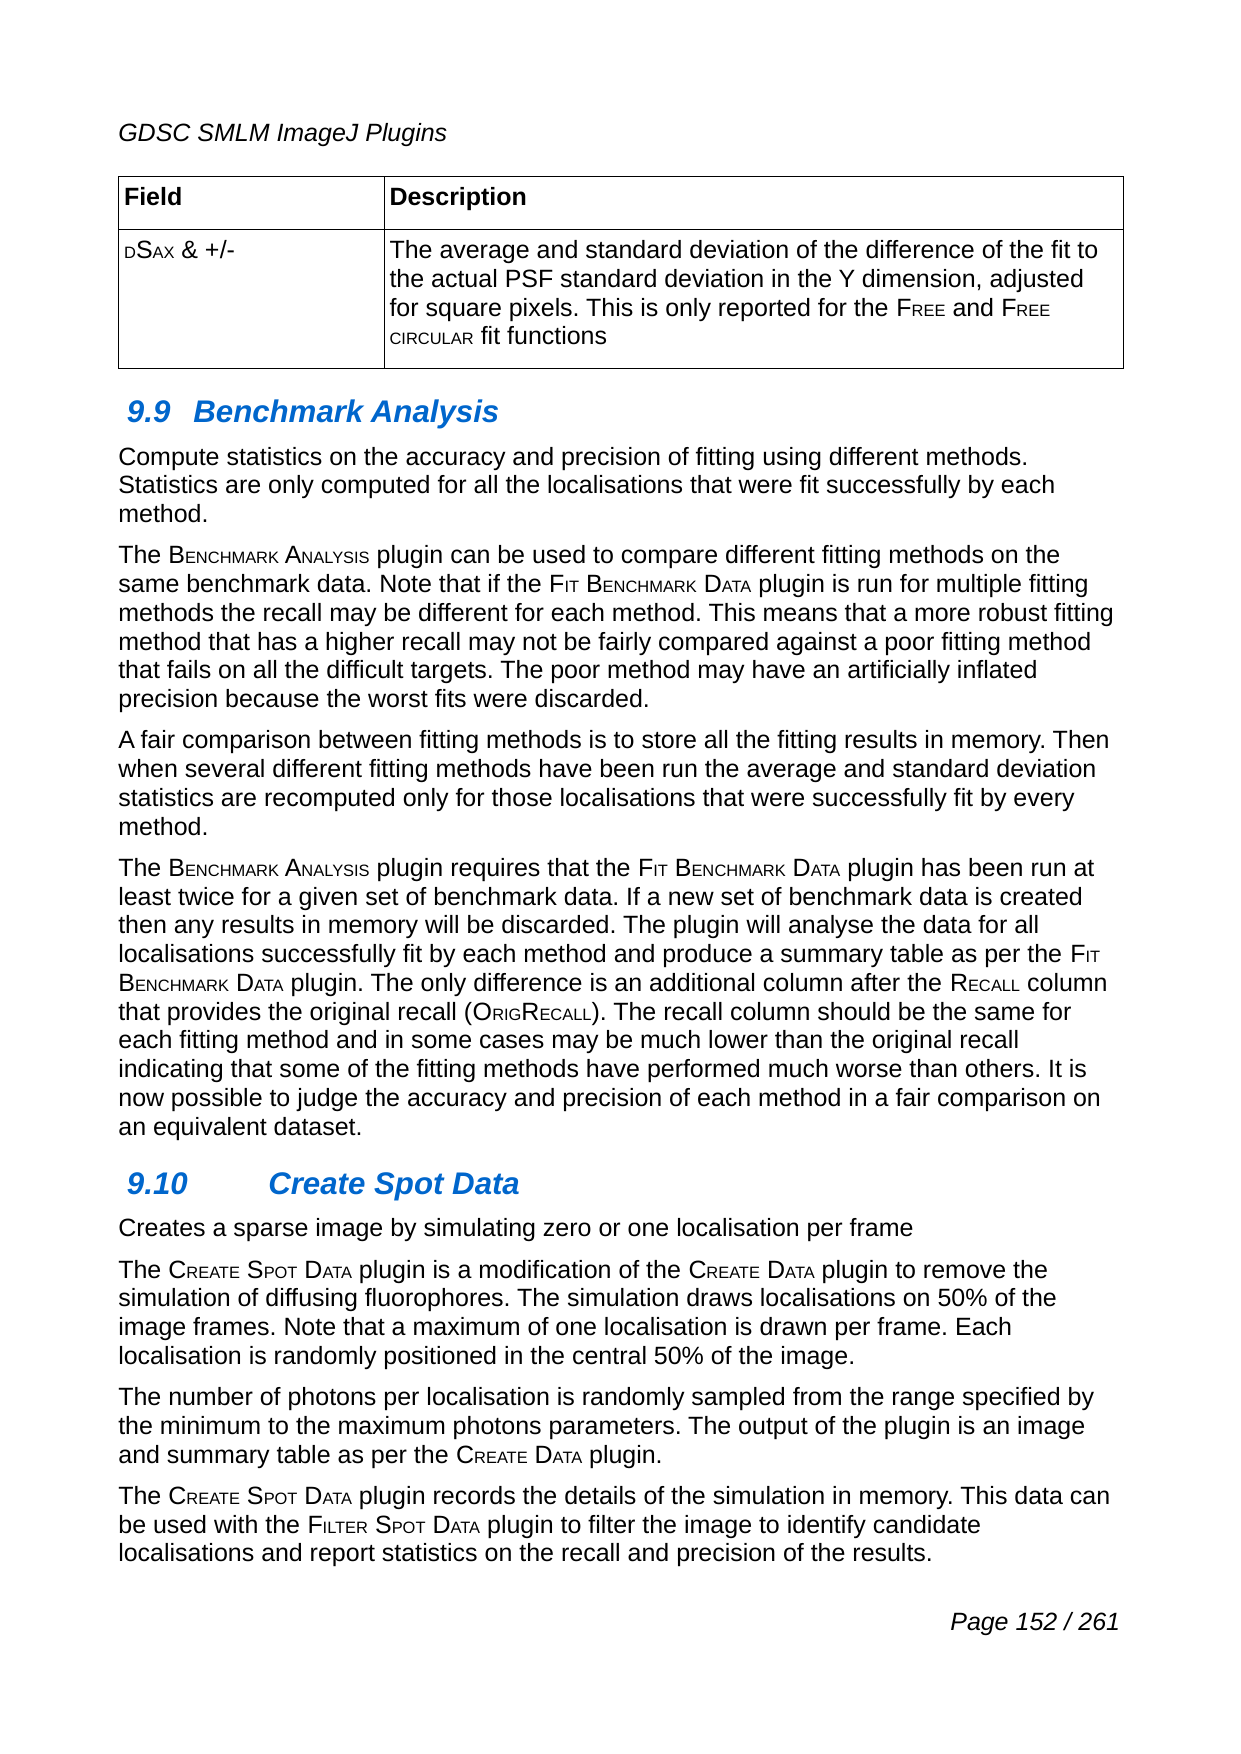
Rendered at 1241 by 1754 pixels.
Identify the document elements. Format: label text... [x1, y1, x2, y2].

text The Benchmark Analysis plugin requires that the Fit Benchmark Data plugin has been run at least twice for a given set of benchmark data. If a new set of benchmark data is created then any results in memory will be discarded. The plugin will analyse the data for all localisations successfully fit by each method and produce a summary table as per the Fit Benchmark Data plugin. The only difference is an additional column after the Recall column that provides the original recall (OrigRecall). The recall column should be the same for each fitting method and in some cases may be much lower than the original recall indicating that some of the fitting methods have performed much worse than others. It is now possible to judge the accuracy and precision of each method in a fair comparison on an equivalent dataset. [118, 853, 1122, 1140]
text The Create Spot Data plugin records the details of the simulation in memory. This data can be used with the Filter Spot Data plugin to filter the image to identify candidate localisations and report statistics on the recall and precision of the results. [118, 1481, 1122, 1567]
text Creates a sparse image by simulating zero or one localisation per frame [118, 1213, 1122, 1242]
text The number of photons per localisation is randomly sampled from the range specified by the minimum to the maximum photons parameters. The output of the plugin is an image and summary table as per the Create Data plugin. [118, 1382, 1122, 1468]
table_header Description [385, 177, 1123, 229]
table_cell The average and standard deviation of the difference of the fit to the actual PSF standard deviation in the Y dimension, adjusted for square pixels. This is only reported for the Free and Free circular fit functions [385, 230, 1123, 368]
text A fair comparison between fitting methods is to store all the fitting results in memory. Then when several different fitting methods have been run the average and standard deviation statistics are recomputed only for those localisations that were successfully fit by every method. [118, 725, 1122, 840]
text The Create Spot Data plugin is a modification of the Create Data plugin to remove the simulation of diffusing fluorophores. The simulation draws localisations on 50% of the image frames. Note that a maximum of one localisation is drawn per frame. Each localisation is randomly positioned in the central 50% of the image. [118, 1254, 1122, 1369]
table_header Field [119, 177, 384, 229]
text The Benchmark Analysis plugin can be used to compare different fitting methods on the same benchmark data. Note that if the Fit Benchmark Data plugin is run for multiple fitting methods the recall may be different for each method. This means that a more robust fitting method that has a higher recall may not be fairly compared against a poor fitting method that fails on all the difficult targets. The poor method may have an artificially inflated precision because the worst fits were discarded. [118, 540, 1122, 713]
subtitle Create Spot Data [118, 1165, 1122, 1201]
subtitle Benchmark Analysis [118, 393, 1122, 429]
table_cell dSax & +/- [119, 230, 384, 368]
text Compute statistics on the accuracy and precision of fitting using different methods. Statistics are only computed for all the localisations that were fit successfully by each method. [118, 441, 1122, 528]
